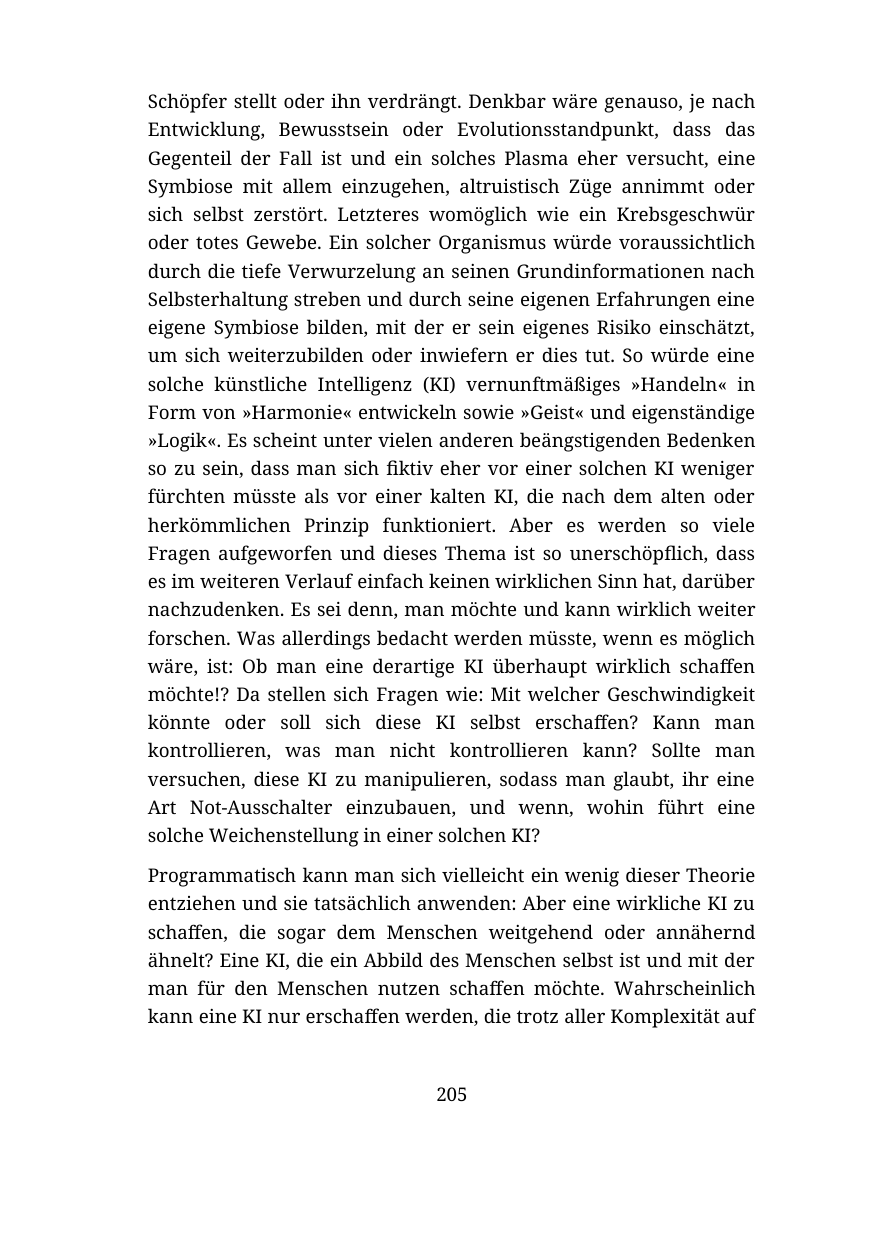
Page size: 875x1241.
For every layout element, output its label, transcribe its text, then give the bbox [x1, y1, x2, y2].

text Programmatisch kann man sich vielleicht ein wenig dieser Theorie entziehen und sie tatsächlich anwenden: Aber eine wirkliche KI zu schaffen, die sogar dem Menschen weitgehend oder annähernd ähnelt? Eine KI, die ein Abbild des Menschen selbst ist und mit der man für den Menschen nutzen schaffen möchte. Wahrscheinlich kann eine KI nur erschaffen werden, die trotz aller Komplexität auf [148, 862, 756, 1029]
text Schöpfer stellt oder ihn verdrängt. Denkbar wäre genauso, je nach Entwicklung, Bewusstsein oder Evolutionsstandpunkt, dass das Gegenteil der Fall ist und ein solches Plasma eher versucht, eine Symbiose mit allem einzugehen, altruistisch Züge annimmt oder sich selbst zerstört. Letzteres womöglich wie ein Krebsgeschwür oder totes Gewebe. Ein solcher Organismus würde voraussichtlich durch die tiefe Verwurzelung an seinen Grundinformationen nach Selbsterhaltung streben und durch seine eigenen Erfahrungen eine eigene Symbiose bilden, mit der er sein eigenes Risiko einschätzt, um sich weiterzubilden oder inwiefern er dies tut. So würde eine solche künstliche Intelligenz (KI) vernunftmäßiges »Handeln« in Form von »Harmonie« entwickeln sowie »Geist« und eigenständige »Logik«. Es scheint unter vielen anderen beängstigenden Bedenken so zu sein, dass man sich fiktiv eher vor einer solchen KI weniger fürchten müsste als vor einer kalten KI, die nach dem alten oder herkömmlichen Prinzip funktioniert. Aber es werden so viele Fragen aufgeworfen und dieses Thema ist so unerschöpflich, dass es im weiteren Verlauf einfach keinen wirklichen Sinn hat, darüber nachzudenken. Es sei denn, man möchte und kann wirklich weiter forschen. Was allerdings bedacht werden müsste, wenn es möglich wäre, ist: Ob man eine derartige KI überhaupt wirklich schaffen möchte!? Da stellen sich Fragen wie: Mit welcher Geschwindigkeit könnte oder soll sich diese KI selbst erschaffen? Kann man kontrollieren, was man nicht kontrollieren kann? Sollte man versuchen, diese KI zu manipulieren, sodass man glaubt, ihr eine Art Not-Ausschalter einzubauen, und wenn, wohin führt eine solche Weichenstellung in einer solchen KI? [148, 88, 756, 848]
